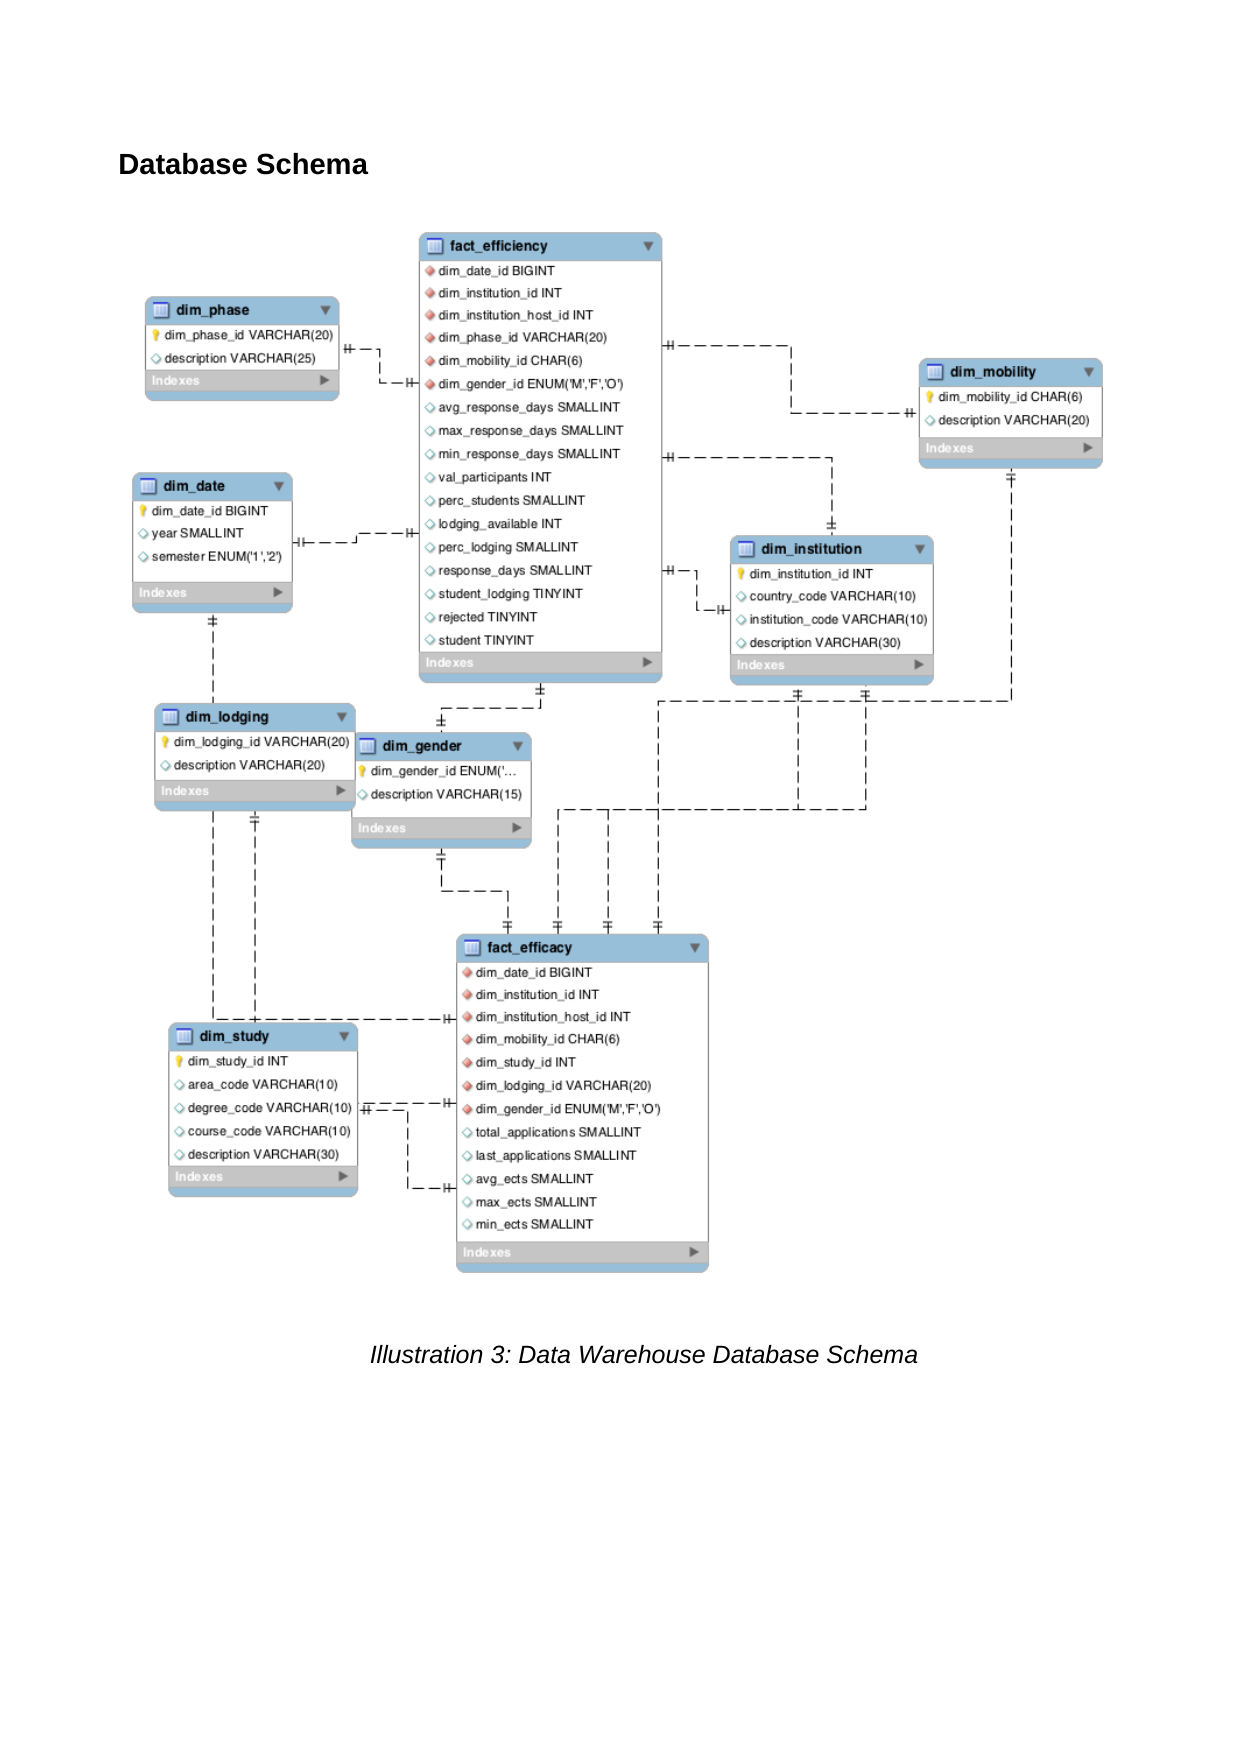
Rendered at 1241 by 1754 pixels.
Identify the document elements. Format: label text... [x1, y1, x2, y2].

picture [124, 224, 1117, 1287]
subtitle Database Schema [118, 147, 1122, 181]
text Illustration 3: Data Warehouse Database Schema [124, 1340, 1116, 1369]
